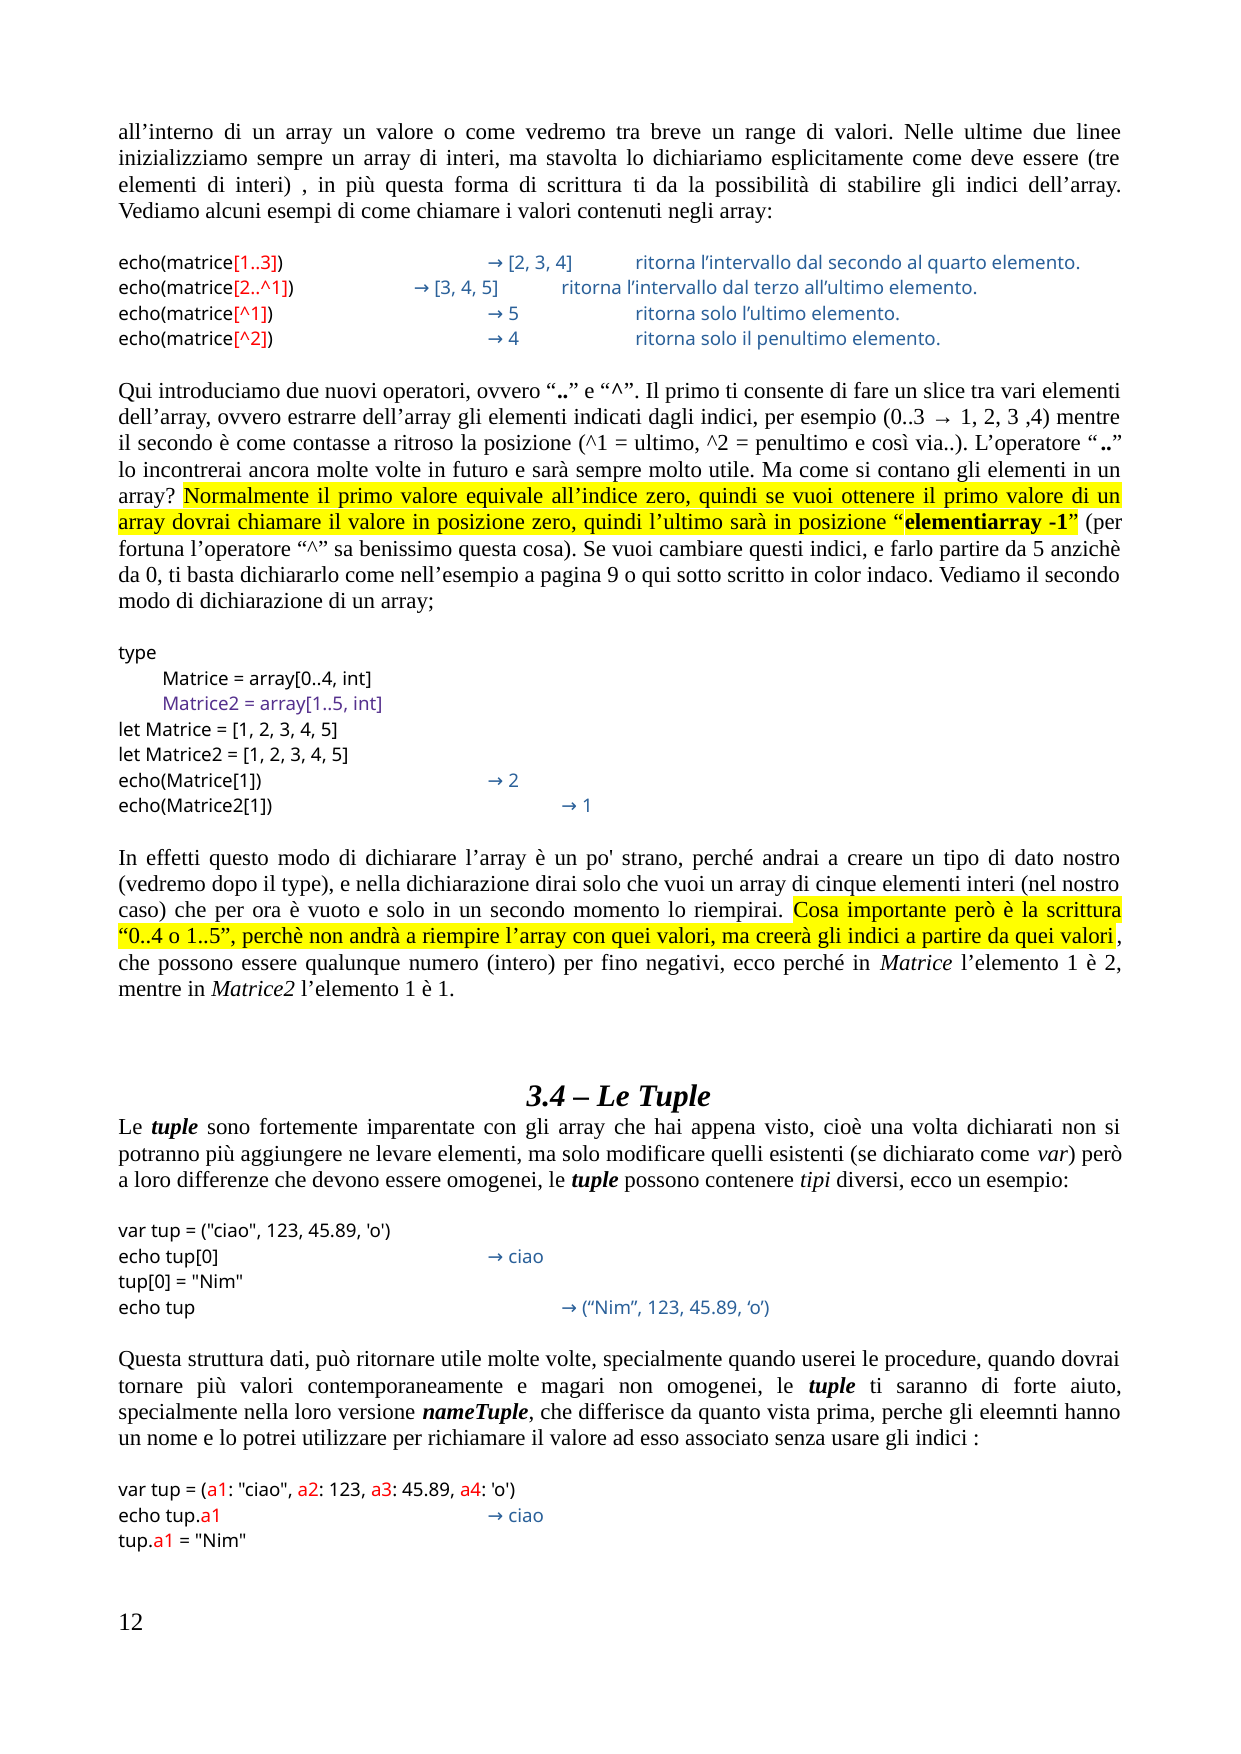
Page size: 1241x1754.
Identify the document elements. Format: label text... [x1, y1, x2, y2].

text In effetti questo modo di dichiarare l’array è un po' strano, perché andrai a creare un tipo di dato nostro (vedremo dopo il type), e nella dichiarazione dirai solo che vuoi un array di cinque elementi interi (nel nostro caso) che per ora è vuoto e solo in un secondo momento lo riempirai. Cosa importante però è la scrittura “0..4 o 1..5”, perchè non andrà a riempire l’array con quei valori, ma creerà gli indici a partire da quei valori, che possono essere qualunque numero (intero) per fino negativi, ecco perché in Matrice l’elemento 1 è 2, mentre in Matrice2 l’elemento 1 è 1. [118, 843, 1122, 1002]
text echo(matrice[2..^1]) → [3, 4, 5] ritorna l’intervallo dal terzo all’ultimo elemento. [118, 274, 1122, 300]
text echo tup → (“Nim”, 123, 45.89, ‘o’) [118, 1294, 1122, 1320]
text echo(matrice[^1]) → 5 ritorna solo l’ultimo elemento. [118, 300, 1122, 326]
text let Matrice2 = [1, 2, 3, 4, 5] [118, 741, 1122, 767]
text Qui introduciamo due nuovi operatori, ovvero “..” e “^”. Il primo ti consente di fare un slice tra vari elementi dell’array, ovvero estrarre dell’array gli elementi indicati dagli indici, per esempio (0..3 → 1, 2, 3 ,4) mentre il secondo è come contasse a ritroso la posizione (^1 = ultimo, ^2 = penultimo e così via..). L’operatore “..” lo incontrerai ancora molte volte in futuro e sarà sempre molto utile. Ma come si contano gli elementi in un array? Normalmente il primo valore equivale all’indice zero, quindi se vuoi ottenere il primo valore di un array dovrai chiamare il valore in posizione zero, quindi l’ultimo sarà in posizione “elementiarray -1” (per fortuna l’operatore “^” sa benissimo questa cosa). Se vuoi cambiare questi indici, e farlo partire da 5 anzichè da 0, ti basta dichiararlo come nell’esempio a pagina 9 o qui sotto scritto in color indaco. Vediamo il secondo modo di dichiarazione di un array; [118, 377, 1122, 614]
text Matrice2 = array[1..5, int] [118, 690, 1122, 716]
text Le tuple sono fortemente imparentate con gli array che hai appena visto, cioè una volta dichiarati non si potranno più aggiungere ne levare elementi, ma solo modificare quelli esistenti (se dichiarato come var) però a loro differenze che devono essere omogenei, le tuple possono contenere tipi diversi, ecco un esempio: [118, 1113, 1122, 1192]
text all’interno di un array un valore o come vedremo tra breve un range di valori. Nelle ultime due linee inizializziamo sempre un array di interi, ma stavolta lo dichiariamo esplicitamente come deve essere (tre elementi di interi) , in più questa forma di scrittura ti da la possibilità di stabilire gli indici dell’array. Vediamo alcuni esempi di come chiamare i valori contenuti negli array: [118, 118, 1122, 223]
text Questa struttura dati, può ritornare utile molte volte, specialmente quando userei le procedure, quando dovrai tornare più valori contemporaneamente e magari non omogenei, le tuple ti saranno di forte aiuto, specialmente nella loro versione nameTuple, che differisce da quanto vista prima, perche gli eleemnti hanno un nome e lo potrei utilizzare per richiamare il valore ad esso associato senza usare gli indici : [118, 1345, 1122, 1451]
text var tup = (a1: "ciao", a2: 123, a3: 45.89, a4: 'o') [118, 1476, 1122, 1502]
text 3.4 – Le Tuple [118, 1077, 1122, 1113]
text echo(matrice[^2]) → 4 ritorna solo il penultimo elemento. [118, 326, 1122, 351]
text tup.a1 = "Nim" [118, 1527, 1122, 1553]
text Matrice = array[0..4, int] [118, 665, 1122, 690]
text var tup = ("ciao", 123, 45.89, 'o') [118, 1218, 1122, 1243]
text type [118, 639, 1122, 665]
text echo(Matrice[1]) → 2 [118, 767, 1122, 792]
text tup[0] = "Nim" [118, 1269, 1122, 1294]
text echo(Matrice2[1]) → 1 [118, 792, 1122, 818]
text echo tup[0] → ciao [118, 1243, 1122, 1269]
text let Matrice = [1, 2, 3, 4, 5] [118, 716, 1122, 741]
text echo(matrice[1..3]) → [2, 3, 4] ritorna l’intervallo dal secondo al quarto elemento. [118, 249, 1122, 274]
text echo tup.a1 → ciao [118, 1502, 1122, 1527]
